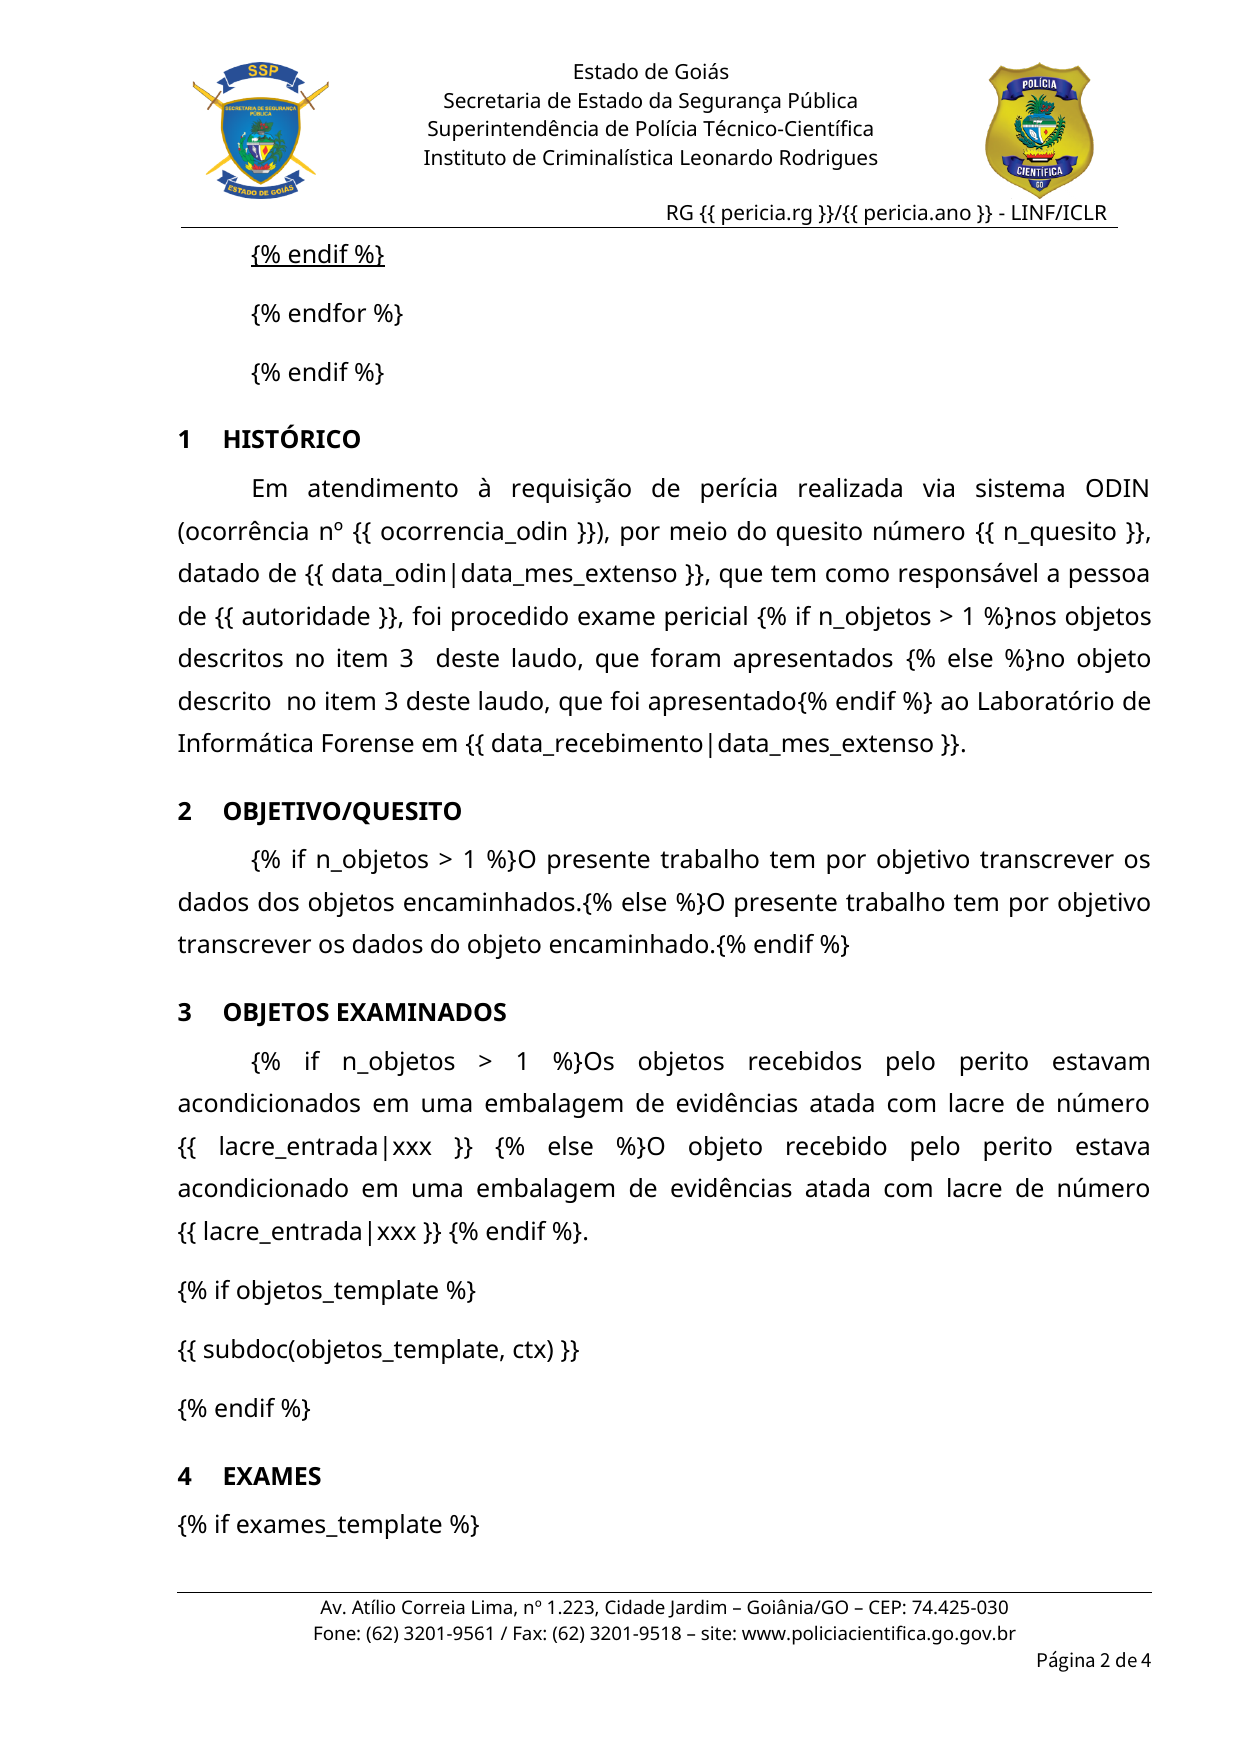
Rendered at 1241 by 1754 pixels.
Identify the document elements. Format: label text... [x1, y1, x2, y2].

text {% if objetos_template %} [177, 1272, 1152, 1307]
subtitle EXAMES [177, 1458, 1152, 1492]
text {% endif %} [177, 236, 1152, 270]
picture [192, 62, 329, 199]
picture [985, 62, 1094, 199]
subtitle HISTÓRICO [177, 422, 1152, 456]
subtitle OBJETIVO/QUESITO [177, 793, 1152, 827]
subtitle OBJETOS EXAMINADOS [177, 994, 1152, 1029]
text {% if n_objetos > 1 %}Os objetos recebidos pelo perito estavam acondicionados em uma embalagem de evidências atada com lacre de número {{ lacre_entrada|xxx }} {% else %}O objeto recebido pelo perito estava acondicionado em uma embalagem de evidências atada com lacre de número {{ lacre_entrada|xxx }} {% endif %}. [177, 1043, 1152, 1247]
text Em atendimento à requisição de perícia realizada via sistema ODIN (ocorrência nº {{ ocorrencia_odin }}), por meio do quesito número {{ n_quesito }}, datado de {{ data_odin|data_mes_extenso }}, que tem como responsável a pessoa de {{ autoridade }}, foi procedido exame pericial {% if n_objetos > 1 %}nos objetos descritos no item 3 deste laudo, que foram apresentados {% else %}no objeto descrito no item 3 deste laudo, que foi apresentado{% endif %} ao Laboratório de Informática Forense em {{ data_recebimento|data_mes_extenso }}. [177, 471, 1152, 760]
text {% endif %} [177, 354, 1152, 389]
text {% if exames_template %} [177, 1507, 1152, 1541]
text {{ subdoc(objetos_template, ctx) }} [177, 1332, 1152, 1366]
text {% endif %} [177, 1391, 1152, 1425]
text {% endfor %} [177, 295, 1152, 329]
text {% if n_objetos > 1 %}O presente trabalho tem por objetivo transcrever os dados dos objetos encaminhados.{% else %}O presente trabalho tem por objetivo transcrever os dados do objeto encaminhado.{% endif %} [177, 842, 1152, 961]
